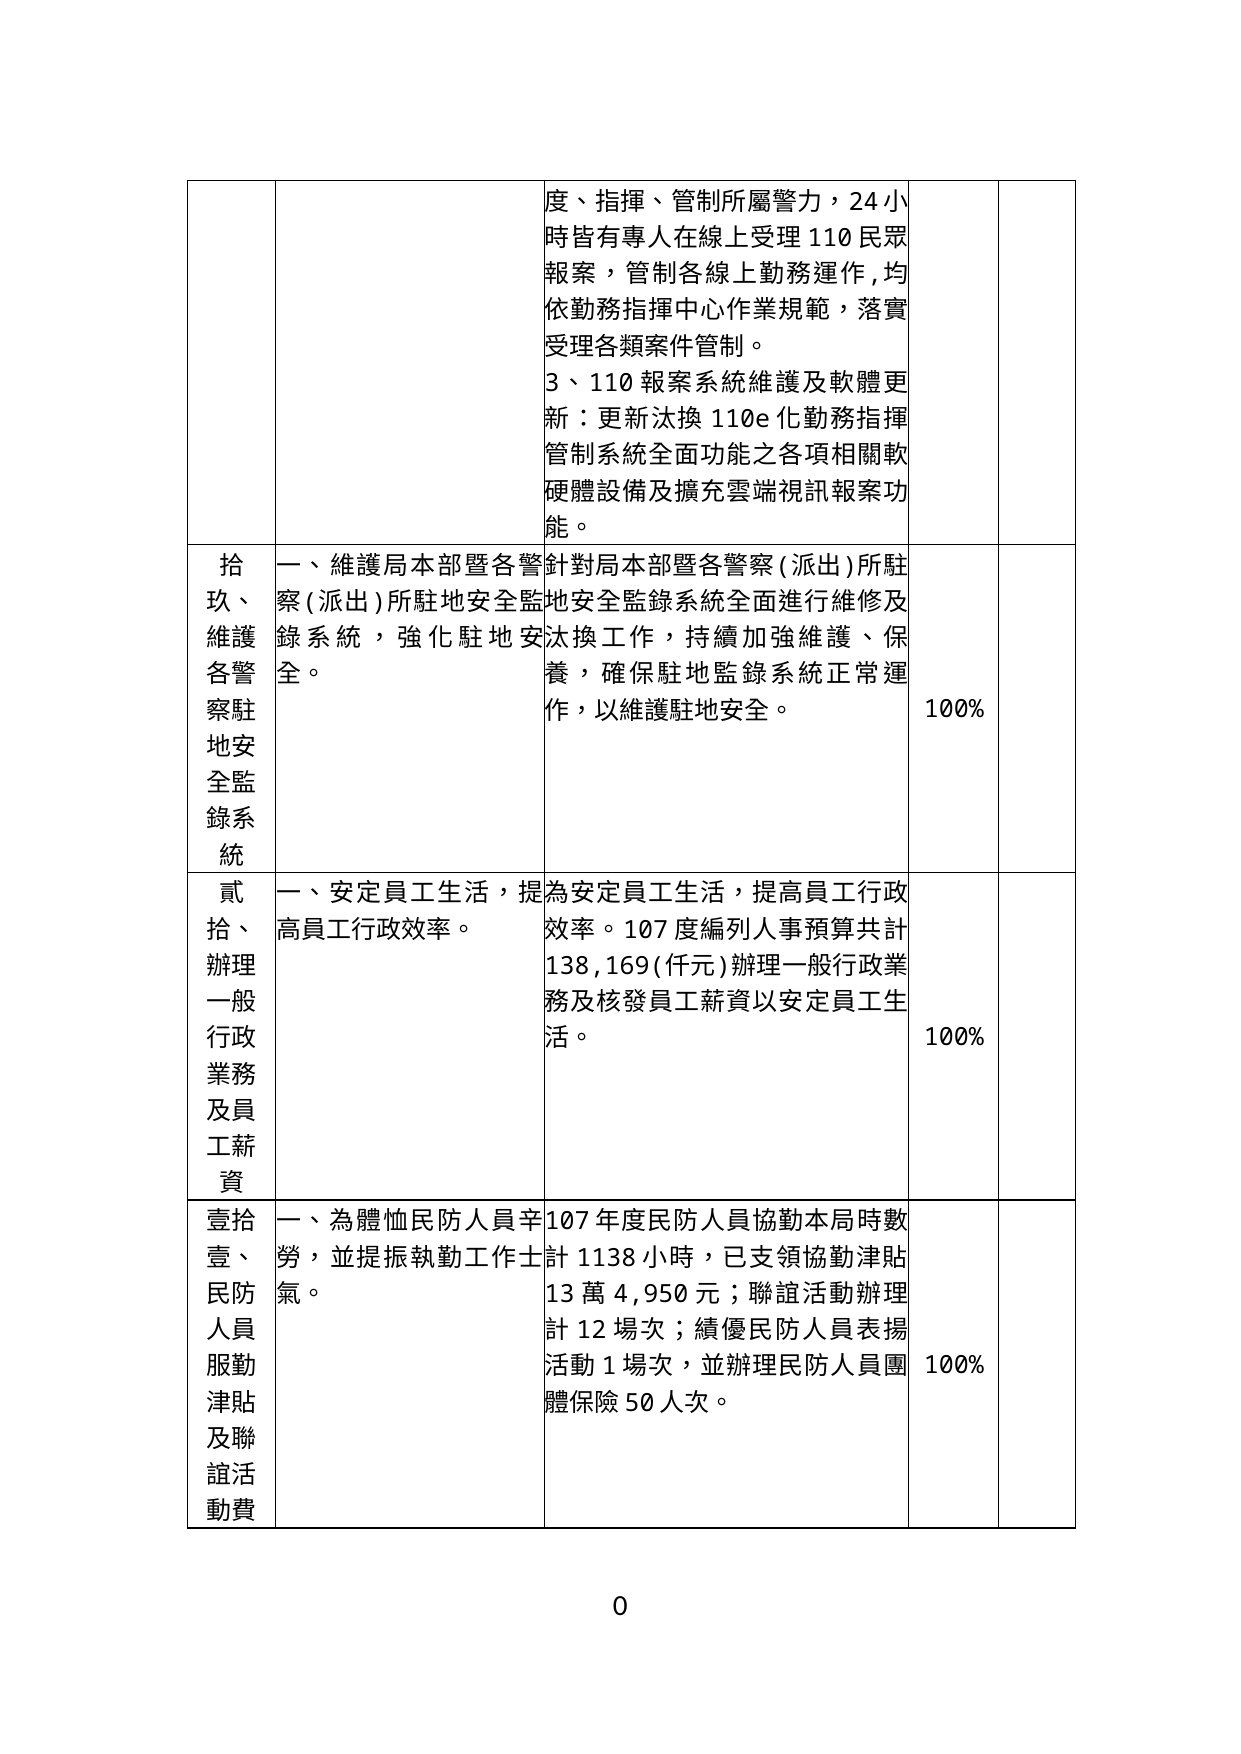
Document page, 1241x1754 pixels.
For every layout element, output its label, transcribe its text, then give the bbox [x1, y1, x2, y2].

table_cell [909, 181, 998, 543]
table_cell 100% [909, 873, 998, 1199]
table_cell 一、安定員工生活，提高員工行政效率。 [276, 873, 544, 1199]
table_cell 一、維護局本部暨各警察(派出)所駐地安全監錄系統，強化駐地安全。 [276, 545, 544, 871]
table_cell 針對局本部暨各警察(派出)所駐地安全監錄系統全面進行維修及汰換工作，持續加強維護、保養，確保駐地監錄系統正常運作，以維護駐地安全。 [545, 545, 908, 871]
table_cell 100% [909, 545, 998, 871]
table_cell 為安定員工生活，提高員工行政效率。107度編列人事預算共計138,169(仟元)辦理一般行政業務及核發員工薪資以安定員工生活。 [545, 873, 908, 1199]
table_cell [999, 873, 1075, 1199]
table_cell [999, 1201, 1075, 1527]
table_cell 壹拾壹、民防人員服勤津貼及聯誼活動費 [188, 1201, 275, 1527]
table_cell 貳拾、辦理一般行政業務及員工薪資 [188, 873, 275, 1199]
table_cell [999, 181, 1075, 543]
table_cell [999, 545, 1075, 871]
table_cell 100% [909, 1201, 998, 1527]
table_cell [188, 181, 275, 543]
table_cell 一、為體恤民防人員辛勞，並提振執勤工作士氣。 [276, 1201, 544, 1527]
table_cell [276, 181, 544, 543]
table_cell 度、指揮、管制所屬警力，24小時皆有專人在線上受理110民眾報案，管制各線上勤務運作,均依勤務指揮中心作業規範，落實受理各類案件管制。 3、110報案系統維護及軟體更新：更新汰換110e化勤務指揮管制系統全面功能之各項相關軟硬體設備及擴充雲端視訊報案功能。 [545, 181, 908, 543]
table_cell 拾玖、維護各警察駐地安全監錄系統 [188, 545, 275, 871]
table_cell 107年度民防人員協勤本局時數計1138小時，已支領協勤津貼13萬4,950元；聯誼活動辦理計12場次；績優民防人員表揚活動1場次，並辦理民防人員團體保險50人次。 [545, 1201, 908, 1527]
